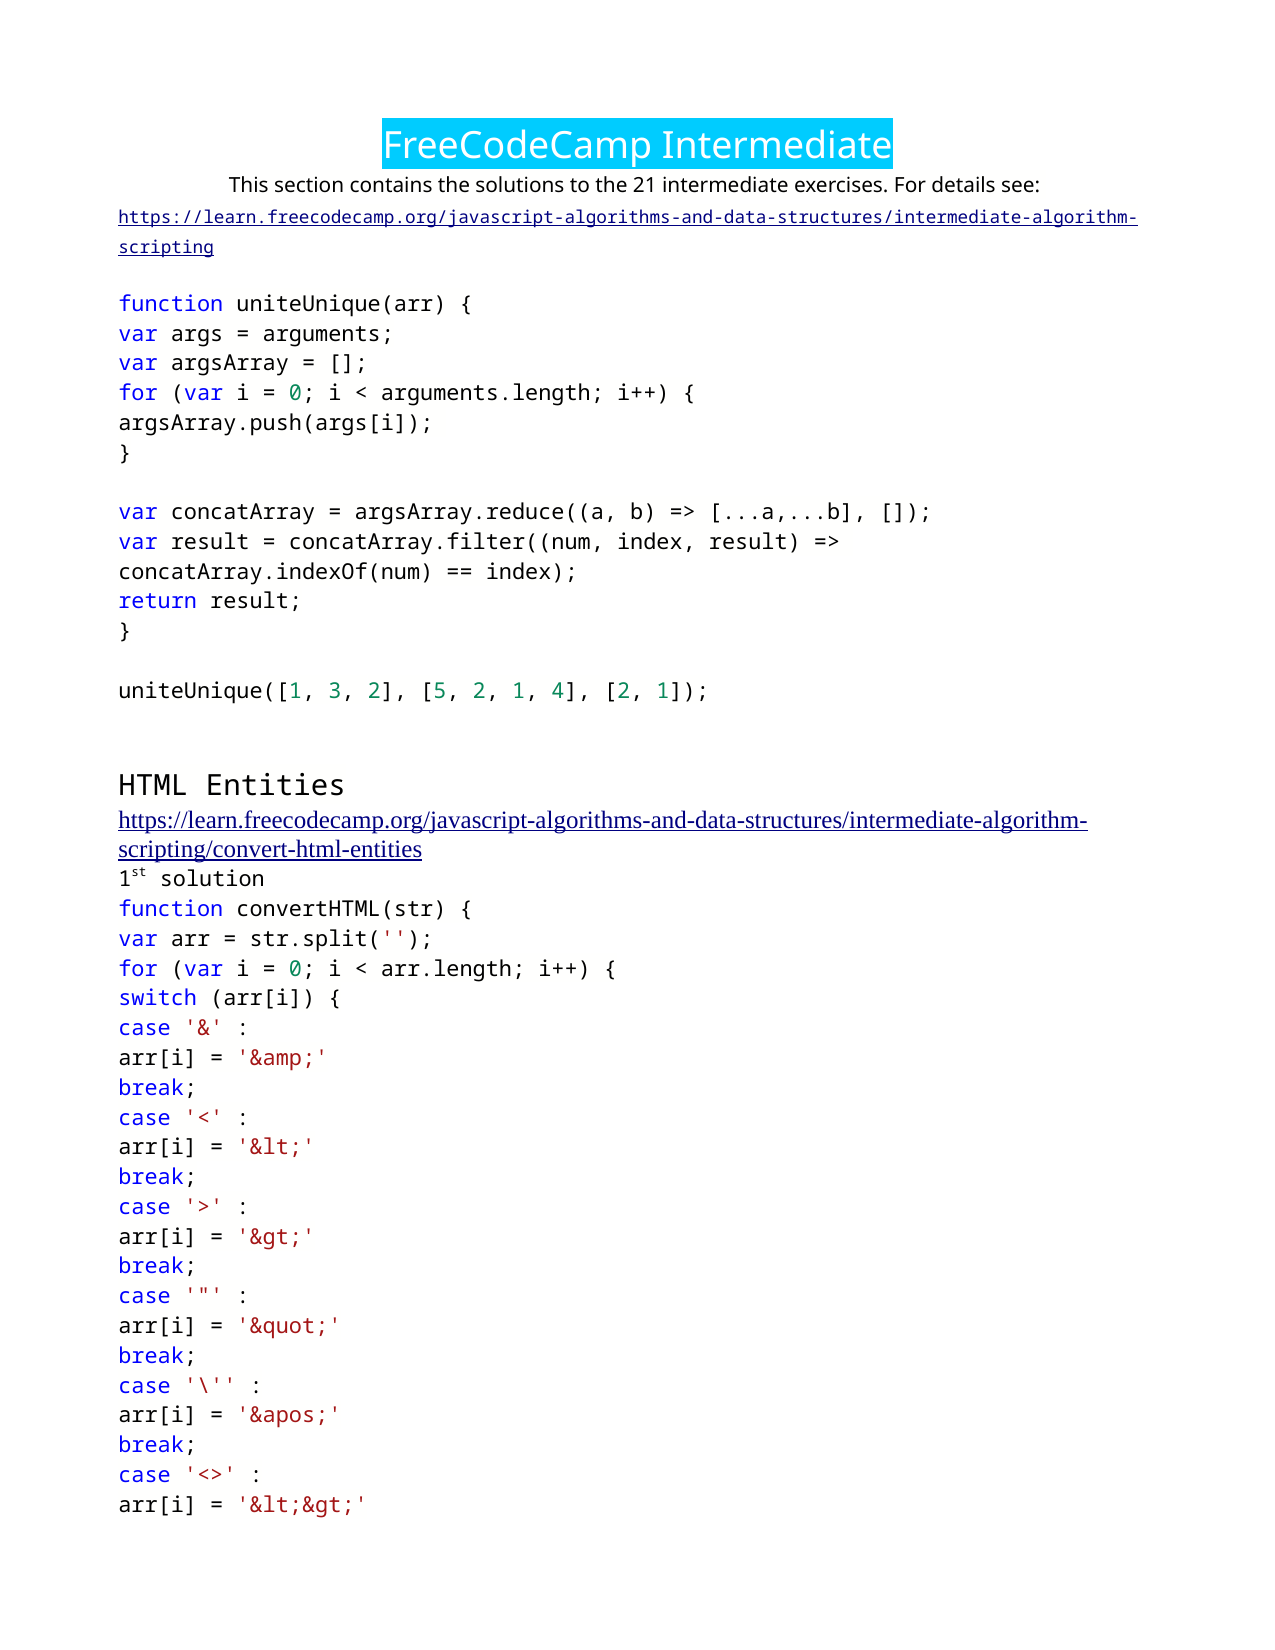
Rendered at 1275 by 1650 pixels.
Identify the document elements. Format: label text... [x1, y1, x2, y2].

text break; [118, 1251, 1157, 1280]
text } [118, 437, 1157, 466]
text var concatArray = argsArray.reduce((a, b) => [...a,...b], []); [118, 496, 1157, 526]
text arr[i] = '&apos;' [118, 1399, 1157, 1429]
text case '\'' : [118, 1370, 1157, 1399]
text arr[i] = '&quot;' [118, 1310, 1157, 1340]
text 1st solution [118, 863, 1157, 893]
text break; [118, 1340, 1157, 1370]
text var result = concatArray.filter((num, index, result) => concatArray.indexOf(num) == index); [118, 526, 1157, 586]
text arr[i] = '&amp;' [118, 1042, 1157, 1072]
text break; [118, 1429, 1157, 1459]
text return result; [118, 586, 1157, 615]
text case '>' : [118, 1191, 1157, 1221]
text uniteUnique([1, 3, 2], [5, 2, 1, 4], [2, 1]); [118, 675, 1157, 704]
text for (var i = 0; i < arr.length; i++) { [118, 953, 1157, 982]
text case '<' : [118, 1102, 1157, 1131]
text argsArray.push(args[i]); [118, 407, 1157, 437]
text case '&' : [118, 1012, 1157, 1042]
text break; [118, 1072, 1157, 1102]
text case '<>' : [118, 1459, 1157, 1489]
text arr[i] = '&gt;' [118, 1221, 1157, 1251]
text arr[i] = '&lt;&gt;' [118, 1489, 1157, 1519]
text HTML Entities https://learn.freecodecamp.org/javascript-algorithms-and-data-structures/intermediate-algorithm-scripting/convert-html-entities [118, 764, 1157, 863]
text function uniteUnique(arr) { [118, 288, 1157, 317]
text } [118, 615, 1157, 645]
text var args = arguments; [118, 317, 1157, 347]
text switch (arr[i]) { [118, 982, 1157, 1012]
text for (var i = 0; i < arguments.length; i++) { [118, 377, 1157, 407]
text arr[i] = '&lt;' [118, 1131, 1157, 1161]
text break; [118, 1161, 1157, 1191]
text var arr = str.split(''); [118, 923, 1157, 953]
text var argsArray = []; [118, 347, 1157, 377]
text function convertHTML(str) { [118, 893, 1157, 923]
text case '"' : [118, 1280, 1157, 1310]
